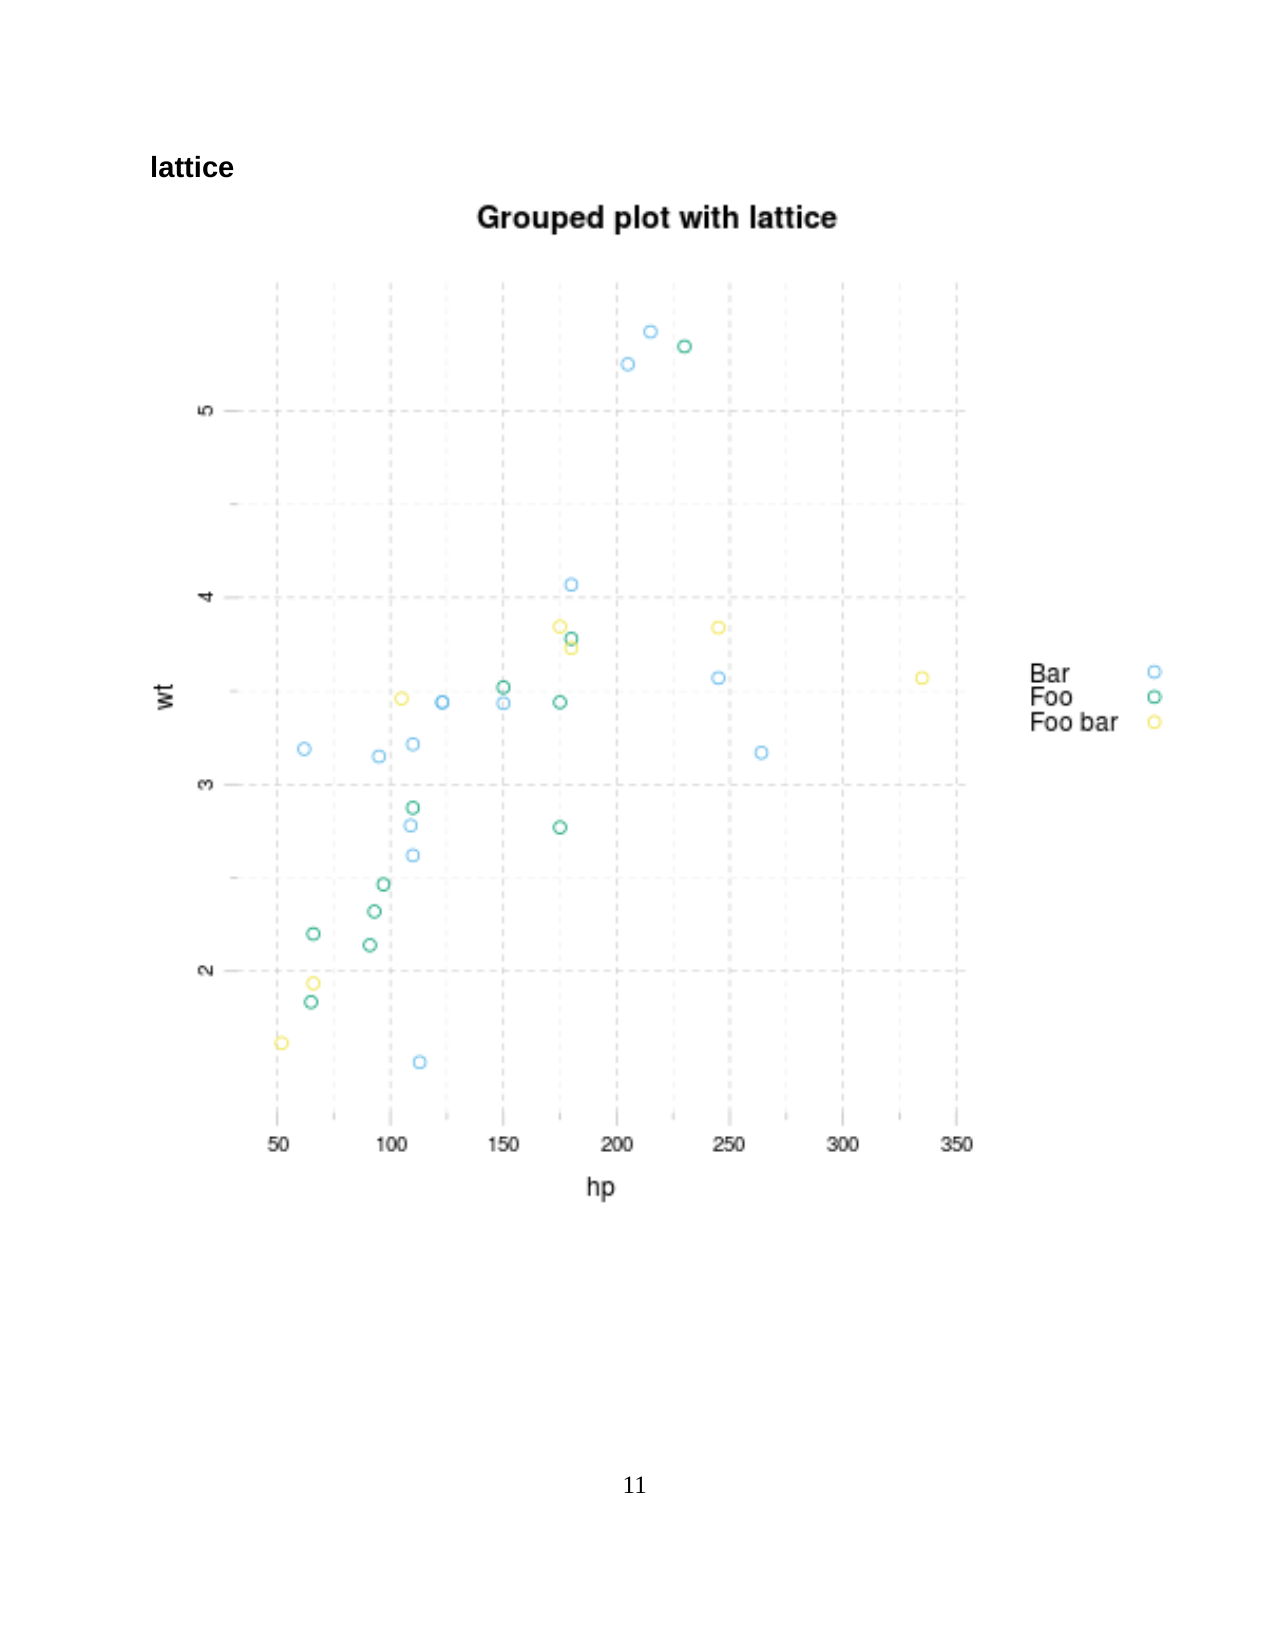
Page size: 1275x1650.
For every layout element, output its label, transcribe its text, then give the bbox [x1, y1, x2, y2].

picture [150, 196, 1163, 1209]
subtitle lattice [150, 150, 1125, 183]
